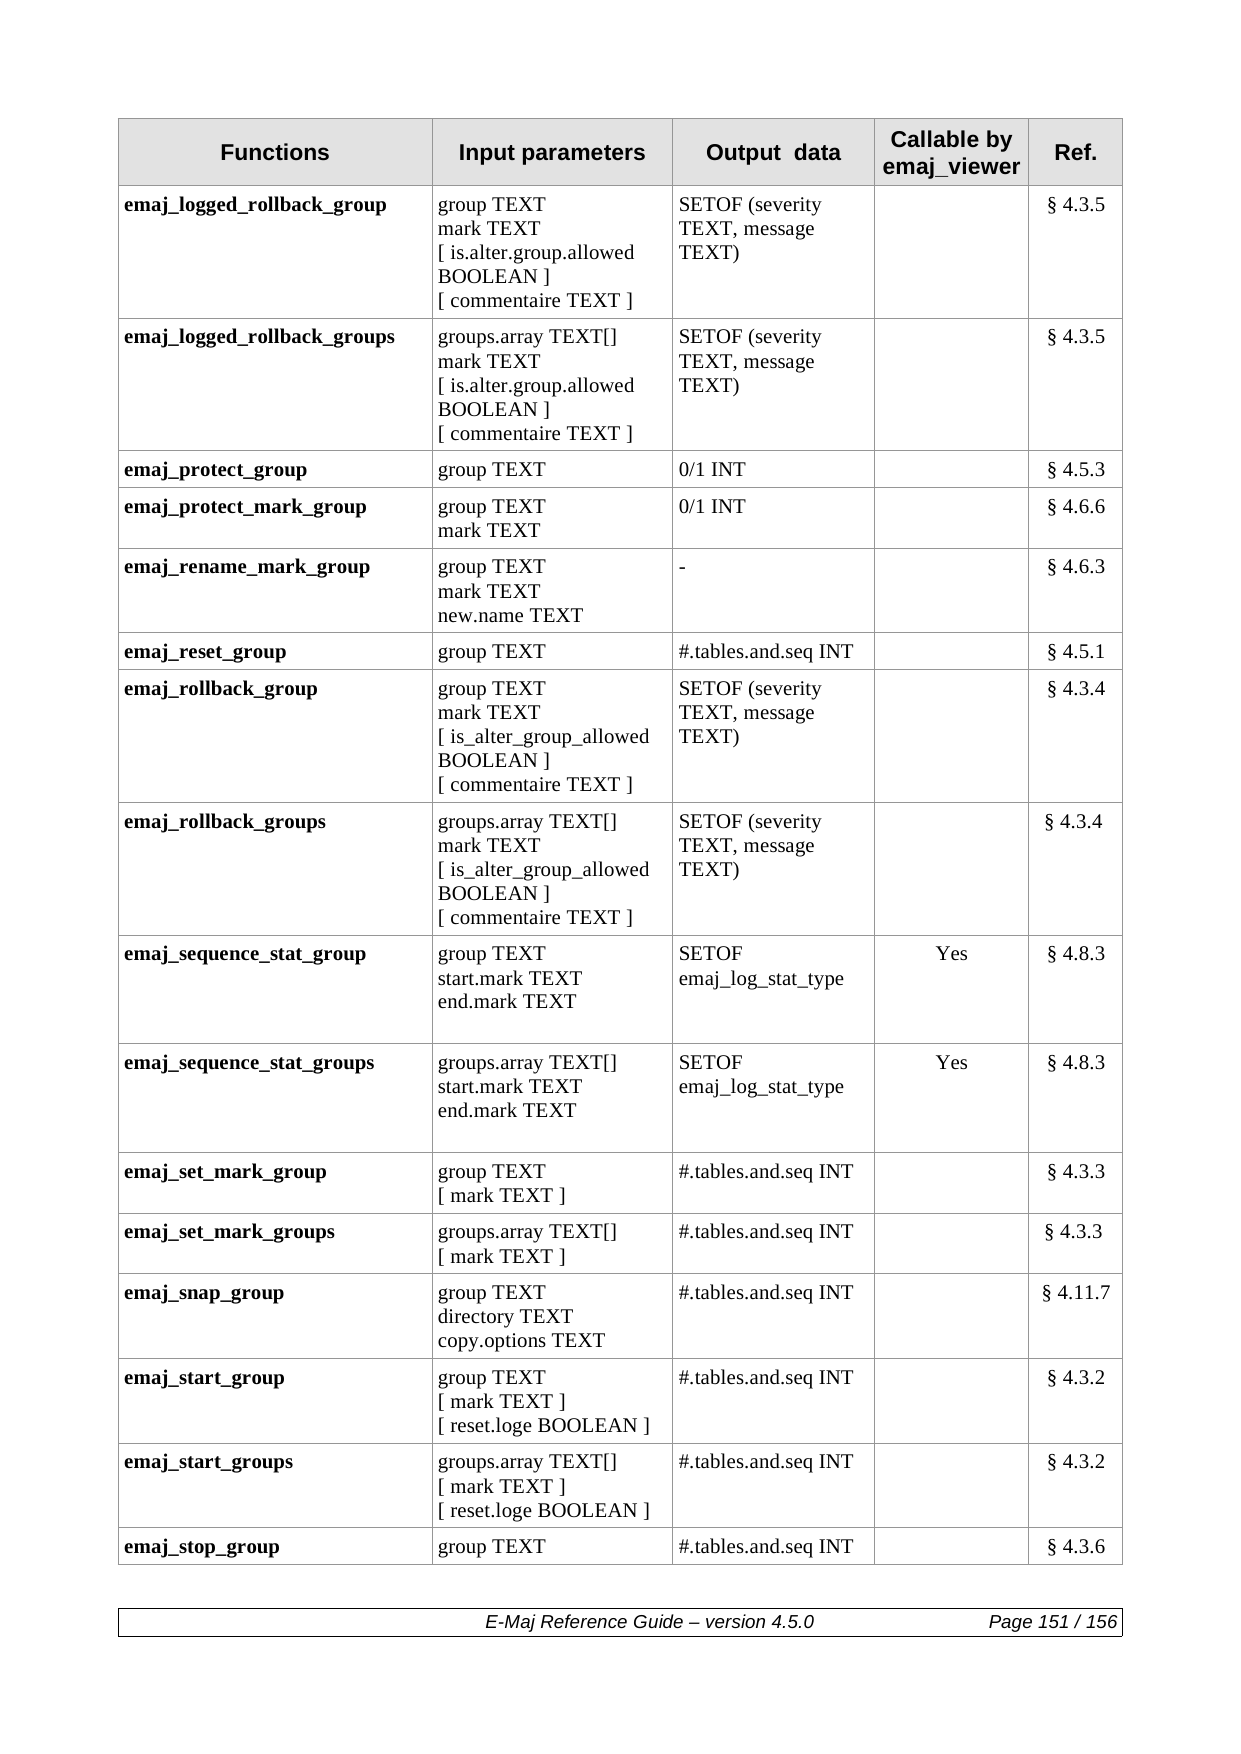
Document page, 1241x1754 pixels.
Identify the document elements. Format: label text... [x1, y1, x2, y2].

table_cell § 4.3.3 [1029, 1214, 1122, 1273]
table_cell emaj_reset_group [119, 633, 432, 669]
table_cell [875, 633, 1028, 669]
table_cell emaj_set_mark_group [119, 1153, 432, 1213]
table_cell group TEXT [ mark TEXT ] [433, 1153, 672, 1213]
table_cell group TEXT [433, 633, 672, 669]
table_cell #.tables.and.seq INT [673, 1359, 874, 1443]
table_cell - [673, 549, 874, 632]
table_cell [875, 1274, 1028, 1358]
table_cell [875, 803, 1028, 934]
table_cell § 4.3.5 [1029, 319, 1122, 450]
table_cell groups.array TEXT[] mark TEXT [ is.alter.group.allowed BOOLEAN ] [ commentaire TEXT ] [433, 319, 672, 450]
table_cell SETOF emaj_log_stat_type [673, 1044, 874, 1152]
table_cell #.tables.and.seq INT [673, 1214, 874, 1273]
table_cell [875, 1214, 1028, 1273]
table_cell emaj_sequence_stat_group [119, 936, 432, 1043]
table_cell #.tables.and.seq INT [673, 1153, 874, 1213]
table_header Ref. [1029, 119, 1122, 185]
table_cell § 4.3.3 [1029, 1153, 1122, 1213]
table_cell § 4.3.2 [1029, 1359, 1122, 1443]
table_cell § 4.6.3 [1029, 549, 1122, 632]
table_cell § 4.3.2 [1029, 1444, 1122, 1527]
table_cell § 4.3.4 [1029, 803, 1122, 934]
table_cell § 4.3.5 [1029, 186, 1122, 318]
table_header Callable by emaj_viewer [875, 119, 1028, 185]
table_cell SETOF emaj_log_stat_type [673, 936, 874, 1043]
table_cell groups.array TEXT[] [ mark TEXT ] [433, 1214, 672, 1273]
table_cell [875, 319, 1028, 450]
table_cell 0/1 INT [673, 488, 874, 548]
table_cell groups.array TEXT[] mark TEXT [ is_alter_group_allowed BOOLEAN ] [ commentaire TEXT ] [433, 803, 672, 934]
table_cell group TEXT mark TEXT [ is_alter_group_allowed BOOLEAN ] [ commentaire TEXT ] [433, 670, 672, 802]
table_cell #.tables.and.seq INT [673, 1528, 874, 1564]
table_cell emaj_sequence_stat_groups [119, 1044, 432, 1152]
table_cell emaj_stop_group [119, 1528, 432, 1564]
table_cell emaj_set_mark_groups [119, 1214, 432, 1273]
table_cell § 4.8.3 [1029, 936, 1122, 1043]
table_header Output data [673, 119, 874, 185]
table_cell 0/1 INT [673, 451, 874, 487]
table_cell [875, 670, 1028, 802]
table_cell emaj_snap_group [119, 1274, 432, 1358]
table_cell SETOF (severity TEXT, message TEXT) [673, 803, 874, 934]
table_cell § 4.3.6 [1029, 1528, 1122, 1564]
table_cell group TEXT [ mark TEXT ] [ reset.loge BOOLEAN ] [433, 1359, 672, 1443]
table_cell emaj_rollback_groups [119, 803, 432, 934]
table_cell § 4.11.7 [1029, 1274, 1122, 1358]
table_cell § 4.6.6 [1029, 488, 1122, 548]
table_cell emaj_rename_mark_group [119, 549, 432, 632]
table_cell § 4.5.3 [1029, 451, 1122, 487]
table_cell [875, 451, 1028, 487]
table_cell Yes [875, 936, 1028, 1043]
table_cell SETOF (severity TEXT, message TEXT) [673, 186, 874, 318]
table_cell emaj_start_groups [119, 1444, 432, 1527]
table_cell group TEXT mark TEXT new.name TEXT [433, 549, 672, 632]
table_cell [875, 186, 1028, 318]
table_cell [875, 1528, 1028, 1564]
table_cell § 4.5.1 [1029, 633, 1122, 669]
table_cell #.tables.and.seq INT [673, 1274, 874, 1358]
table_cell [875, 1444, 1028, 1527]
table_cell group TEXT mark TEXT [ is.alter.group.allowed BOOLEAN ] [ commentaire TEXT ] [433, 186, 672, 318]
table_cell emaj_start_group [119, 1359, 432, 1443]
table_cell Yes [875, 1044, 1028, 1152]
table_cell [875, 1359, 1028, 1443]
table_cell § 4.3.4 [1029, 670, 1122, 802]
table_cell group TEXT directory TEXT copy.options TEXT [433, 1274, 672, 1358]
table_cell SETOF (severity TEXT, message TEXT) [673, 319, 874, 450]
table_cell groups.array TEXT[] [ mark TEXT ] [ reset.loge BOOLEAN ] [433, 1444, 672, 1527]
table_cell emaj_logged_rollback_groups [119, 319, 432, 450]
table_cell group TEXT [433, 451, 672, 487]
table_cell group TEXT [433, 1528, 672, 1564]
table_cell § 4.8.3 [1029, 1044, 1122, 1152]
table_cell SETOF (severity TEXT, message TEXT) [673, 670, 874, 802]
table_header Functions [119, 119, 432, 185]
table_cell [875, 1153, 1028, 1213]
table_cell emaj_protect_group [119, 451, 432, 487]
table_cell group TEXT start.mark TEXT end.mark TEXT [433, 936, 672, 1043]
table_cell groups.array TEXT[] start.mark TEXT end.mark TEXT [433, 1044, 672, 1152]
table_header Input parameters [433, 119, 672, 185]
table_cell emaj_logged_rollback_group [119, 186, 432, 318]
table_cell [875, 488, 1028, 548]
table_cell [875, 549, 1028, 632]
table_cell emaj_rollback_group [119, 670, 432, 802]
table_cell emaj_protect_mark_group [119, 488, 432, 548]
table_cell group TEXT mark TEXT [433, 488, 672, 548]
table_cell #.tables.and.seq INT [673, 633, 874, 669]
table_cell #.tables.and.seq INT [673, 1444, 874, 1527]
